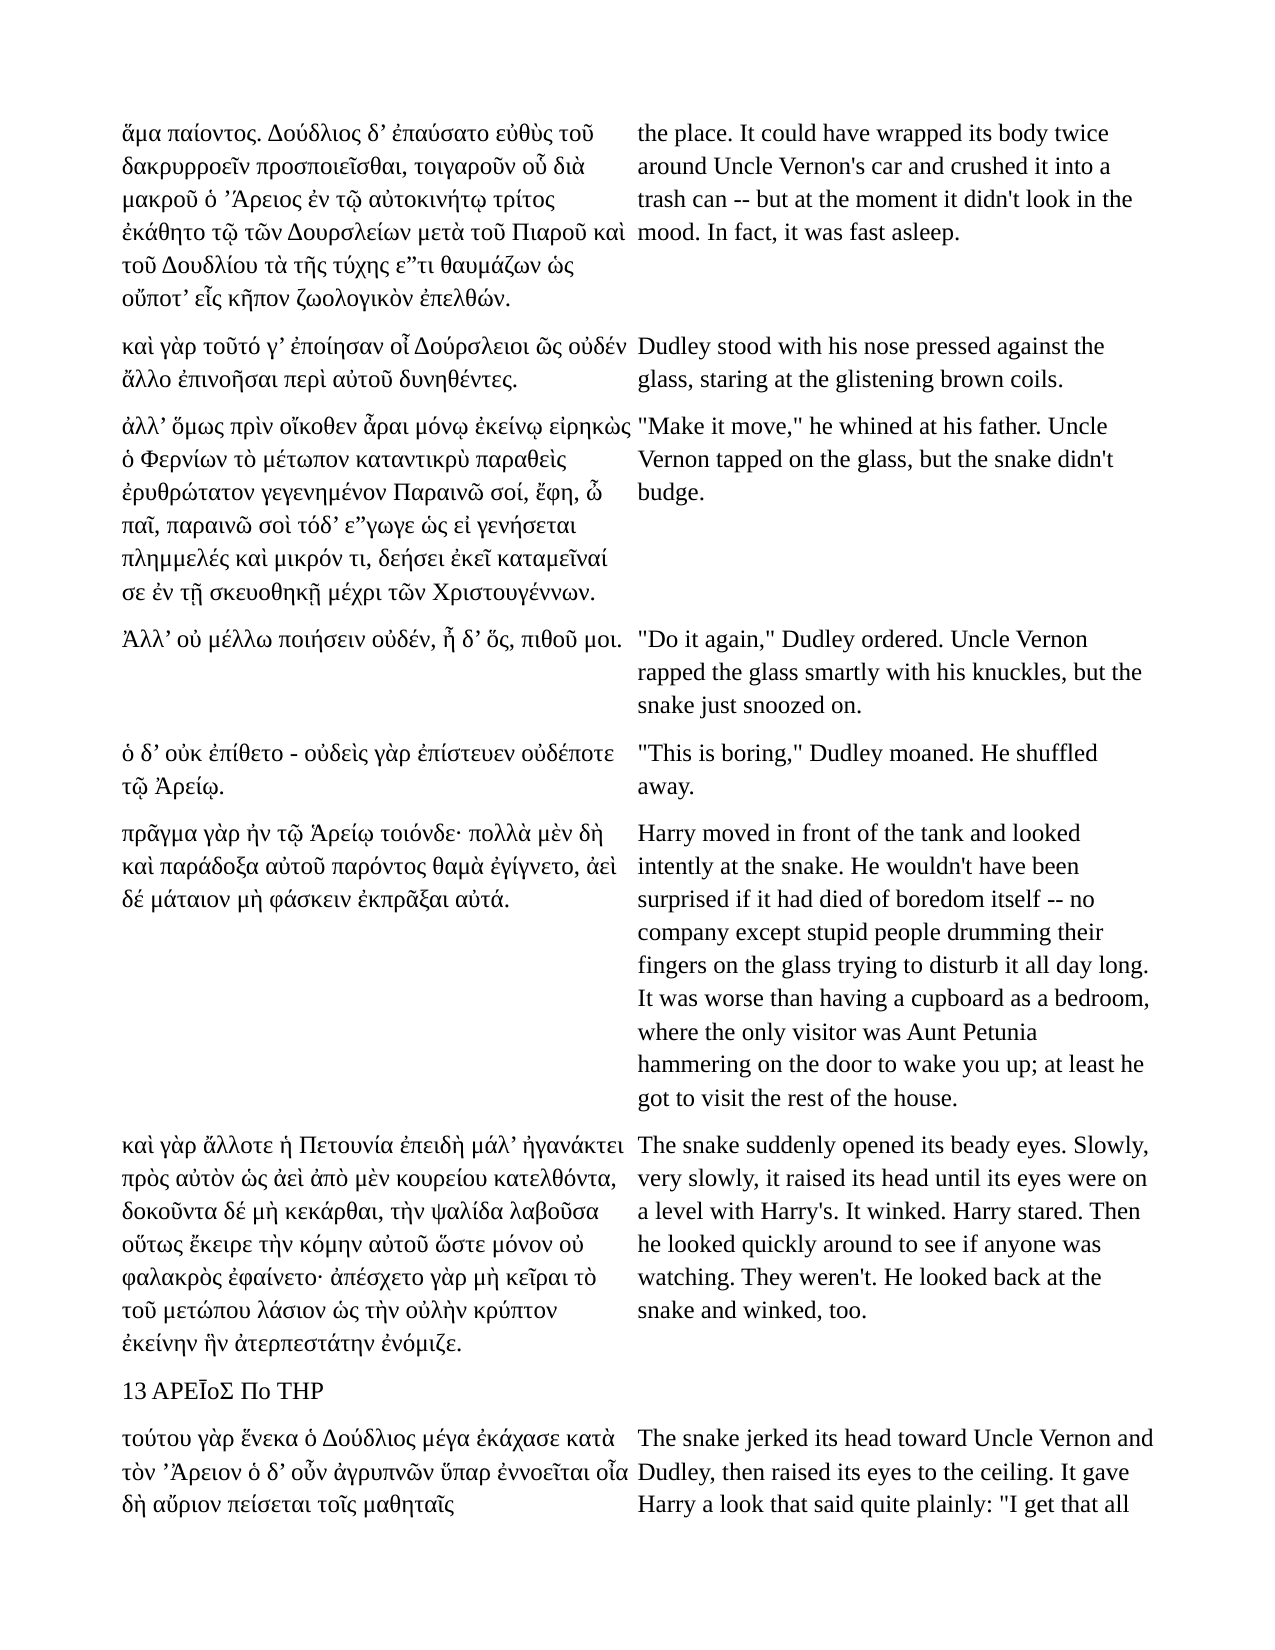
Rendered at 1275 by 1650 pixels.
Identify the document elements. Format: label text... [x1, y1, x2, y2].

table_cell 13 ΑΡΕῙοΣ Πο ΤΗΡ [122, 1376, 637, 1423]
table_cell "Do it again," Dudley ordered. Uncle Vernon rapped the glass smartly with his knuckles, but the snake just snoozed on. [638, 624, 1157, 738]
table_cell Harry moved in front of the tank and looked intently at the snake. He wouldn't have been surprised if it had died of boredom itself -- no company except stupid people drumming their fingers on the glass trying to disturb it all day long. It was worse than having a cupboard as a bedroom, where the only visitor was Aunt Petunia hammering on the door to wake you up; at least he got to visit the rest of the house. [638, 819, 1157, 1130]
table_cell ὁ δ’ οὐκ ἐπίθετο - οὐδεὶς γὰρ ἐπίστευεν οὐδέποτε τῷ Ἀρείῳ. [122, 738, 637, 818]
table_cell The snake jerked its head toward Uncle Vernon and Dudley, then raised its eyes to the ceiling. It gave Harry a look that said quite plainly: "I get that all [638, 1424, 1157, 1518]
table_cell [638, 1376, 1157, 1423]
table_cell The snake suddenly opened its beady eyes. Slowly, very slowly, it raised its head until its eyes were on a level with Harry's. It winked. Harry stared. Then he looked quickly around to see if anyone was watching. They weren't. He looked back at the snake and winked, too. [638, 1130, 1157, 1376]
table_cell the place. It could have wrapped its body twice around Uncle Vernon's car and crushed it into a trash can -- but at the moment it didn't look in the mood. In fact, it was fast asleep. [638, 118, 1157, 331]
table_cell καὶ γὰρ τοῦτό γ’ ἐποίησαν οἶ Δούρσλειοι ῶς οὐδέν ἄλλο ἐπινοῆσαι περὶ αὐτοῦ δυνηθέντες. [122, 331, 637, 411]
table_cell "Make it move," he whined at his father. Uncle Vernon tapped on the glass, but the snake didn't budge. [638, 411, 1157, 624]
table_cell ἅμα παίοντος. Δούδλιος δ’ ἐπαύσατο εὐθὺς τοῦ δακρυρροεῖν προσποιεῖσθαι, τοιγαροῦν οὗ διὰ μακροῦ ὁ ’Άρειος ἐν τῷ αὐτοκινήτῳ τρίτος ἐκάθητο τῷ τῶν Δουρσλείων μετὰ τοῦ Πιαροῦ καὶ τοῦ Δουδλίου τὰ τῆς τύχης ε”τι θαυμάζων ὡς οὔποτ’ εἷς κῆπον ζωολογικὸν ἐπελθών. [122, 118, 637, 331]
table_cell καὶ γὰρ ἄλλοτε ἡ Πετουνία ἐπειδὴ μάλ’ ἠγανάκτει πρὸς αὐτὸν ὡς ἀεὶ ἀπὸ μὲν κουρείου κατελθόντα, δοκοῦντα δέ μὴ κεκάρθαι, τὴν ψαλίδα λαβοῦσα οὕτως ἔκειρε τὴν κόμην αὐτοῦ ὥστε μόνον οὐ φαλακρὸς ἐφαίνετο· ἀπέσχετο γὰρ μὴ κεῖραι τὸ τοῦ μετώπου λάσιον ὡς τὴν οὐλὴν κρύπτον ἐκείνην ἣν ἀτερπεστάτην ἐνόμιζε. [122, 1130, 637, 1376]
table_cell Ἀλλ’ οὐ μέλλω ποιήσειν οὐδέν, ἦ δ’ ὅς, πιθοῦ μοι. [122, 624, 637, 738]
table_cell "This is boring," Dudley moaned. He shuffled away. [638, 738, 1157, 818]
table_cell Dudley stood with his nose pressed against the glass, staring at the glistening brown coils. [638, 331, 1157, 411]
table_cell τούτου γὰρ ἕνεκα ὁ Δούδλιος μέγα ἐκάχασε κατὰ τὸν ’Ἀρειον ὁ δ’ οὖν ἀγρυπνῶν ὕπαρ ἐννοεῖται οἶα δὴ αὔριον πείσεται τοῖς μαθηταῖς [122, 1424, 637, 1518]
table_cell ἀλλ’ ὅμως πρὶν οἴκοθεν ἆραι μόνῳ ἐκείνῳ εἰρηκὼς ὁ Φερνίων τὸ μέτωπον καταντικρὺ παραθεὶς ἐρυθρώτατον γεγενημένον Παραινῶ σοί, ἔφη, ὦ παῖ, παραινῶ σοὶ τόδ’ ε”γωγε ὡς εἰ γενήσεται πλημμελές καὶ μικρόν τι, δεήσει ἐκεῖ καταμεῖναί σε ἐν τῇ σκευοθηκῇ μέχρι τῶν Χριστουγέννων. [122, 411, 637, 624]
table_cell πρᾶγμα γὰρ ἠν τῷ Ἁρείῳ τοιόνδε· πολλὰ μὲν δὴ καὶ παράδοξα αὐτοῦ παρόντος θαμὰ ἐγίγνετο, ἀεὶ δέ μάταιον μὴ φάσκειν ἐκπρᾶξαι αὐτά. [122, 819, 637, 1130]
